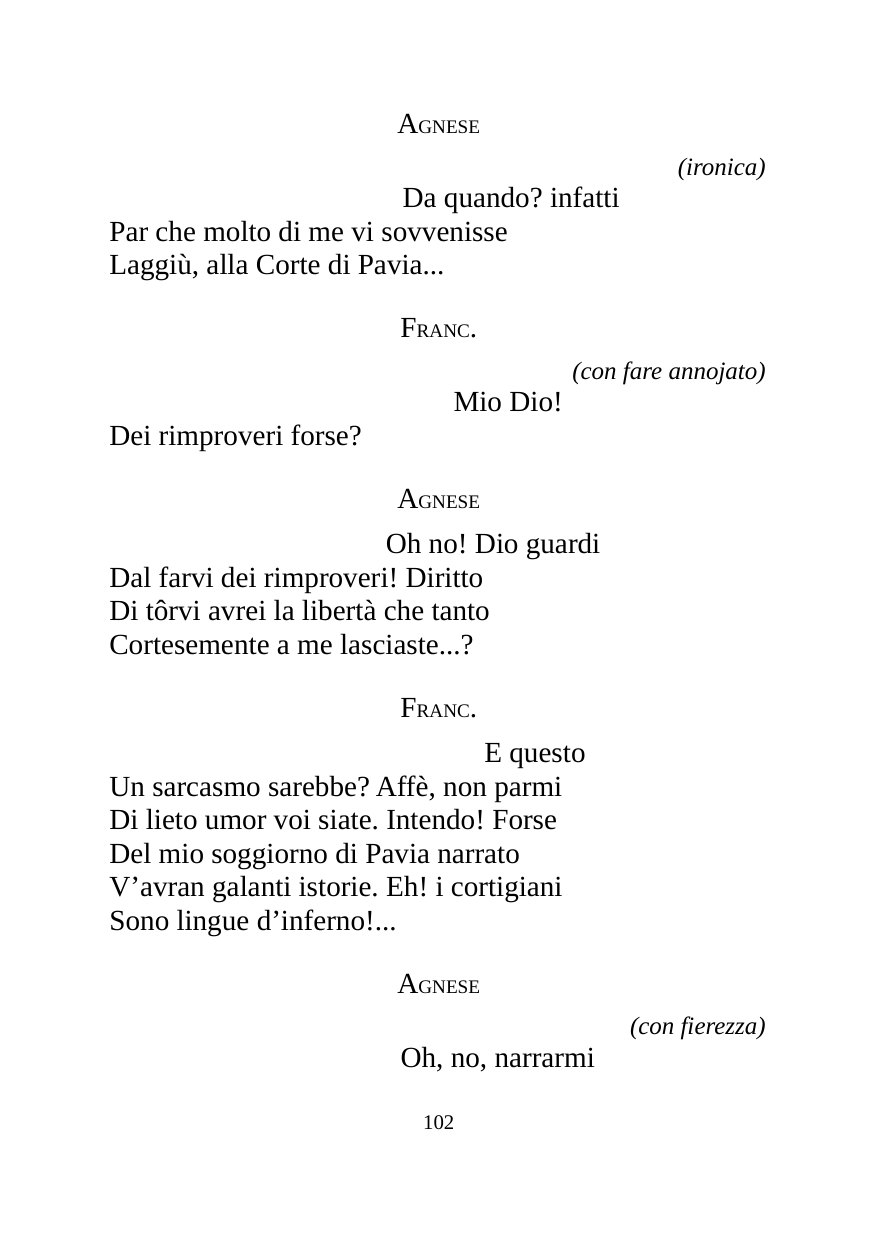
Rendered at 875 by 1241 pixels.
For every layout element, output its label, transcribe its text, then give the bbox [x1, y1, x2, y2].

text Cortesemente a me lasciaste...? [109, 627, 768, 661]
text Franc. [109, 690, 768, 723]
text Agnese [109, 106, 768, 140]
text Franc. [109, 310, 768, 344]
text Agnese [109, 966, 768, 999]
text Sono lingue d’inferno!... [109, 903, 768, 937]
text Di tôrvi avrei la libertà che tanto [109, 593, 768, 627]
text Agnese [109, 481, 768, 514]
text Mio Dio! [453, 384, 768, 418]
text (con fierezza) [404, 1011, 768, 1040]
text E questo [484, 735, 768, 769]
text V’avran galanti istorie. Eh! i cortigiani [109, 869, 768, 903]
text Da quando? infatti [402, 180, 768, 214]
text Un sarcasmo sarebbe? Affè, non parmi [109, 769, 768, 802]
text (ironica) [404, 152, 768, 180]
text Oh, no, narrarmi [400, 1040, 768, 1074]
text (con fare annojato) [404, 356, 768, 384]
text Laggiù, alla Corte di Pavia... [109, 247, 768, 281]
text Del mio soggiorno di Pavia narrato [109, 836, 768, 869]
text Dal farvi dei rimproveri! Diritto [109, 560, 768, 593]
text Oh no! Dio guardi [386, 526, 768, 560]
text Di lieto umor voi siate. Intendo! Forse [109, 802, 768, 836]
text Par che molto di me vi sovvenisse [109, 214, 768, 247]
text Dei rimproveri forse? [109, 418, 768, 452]
